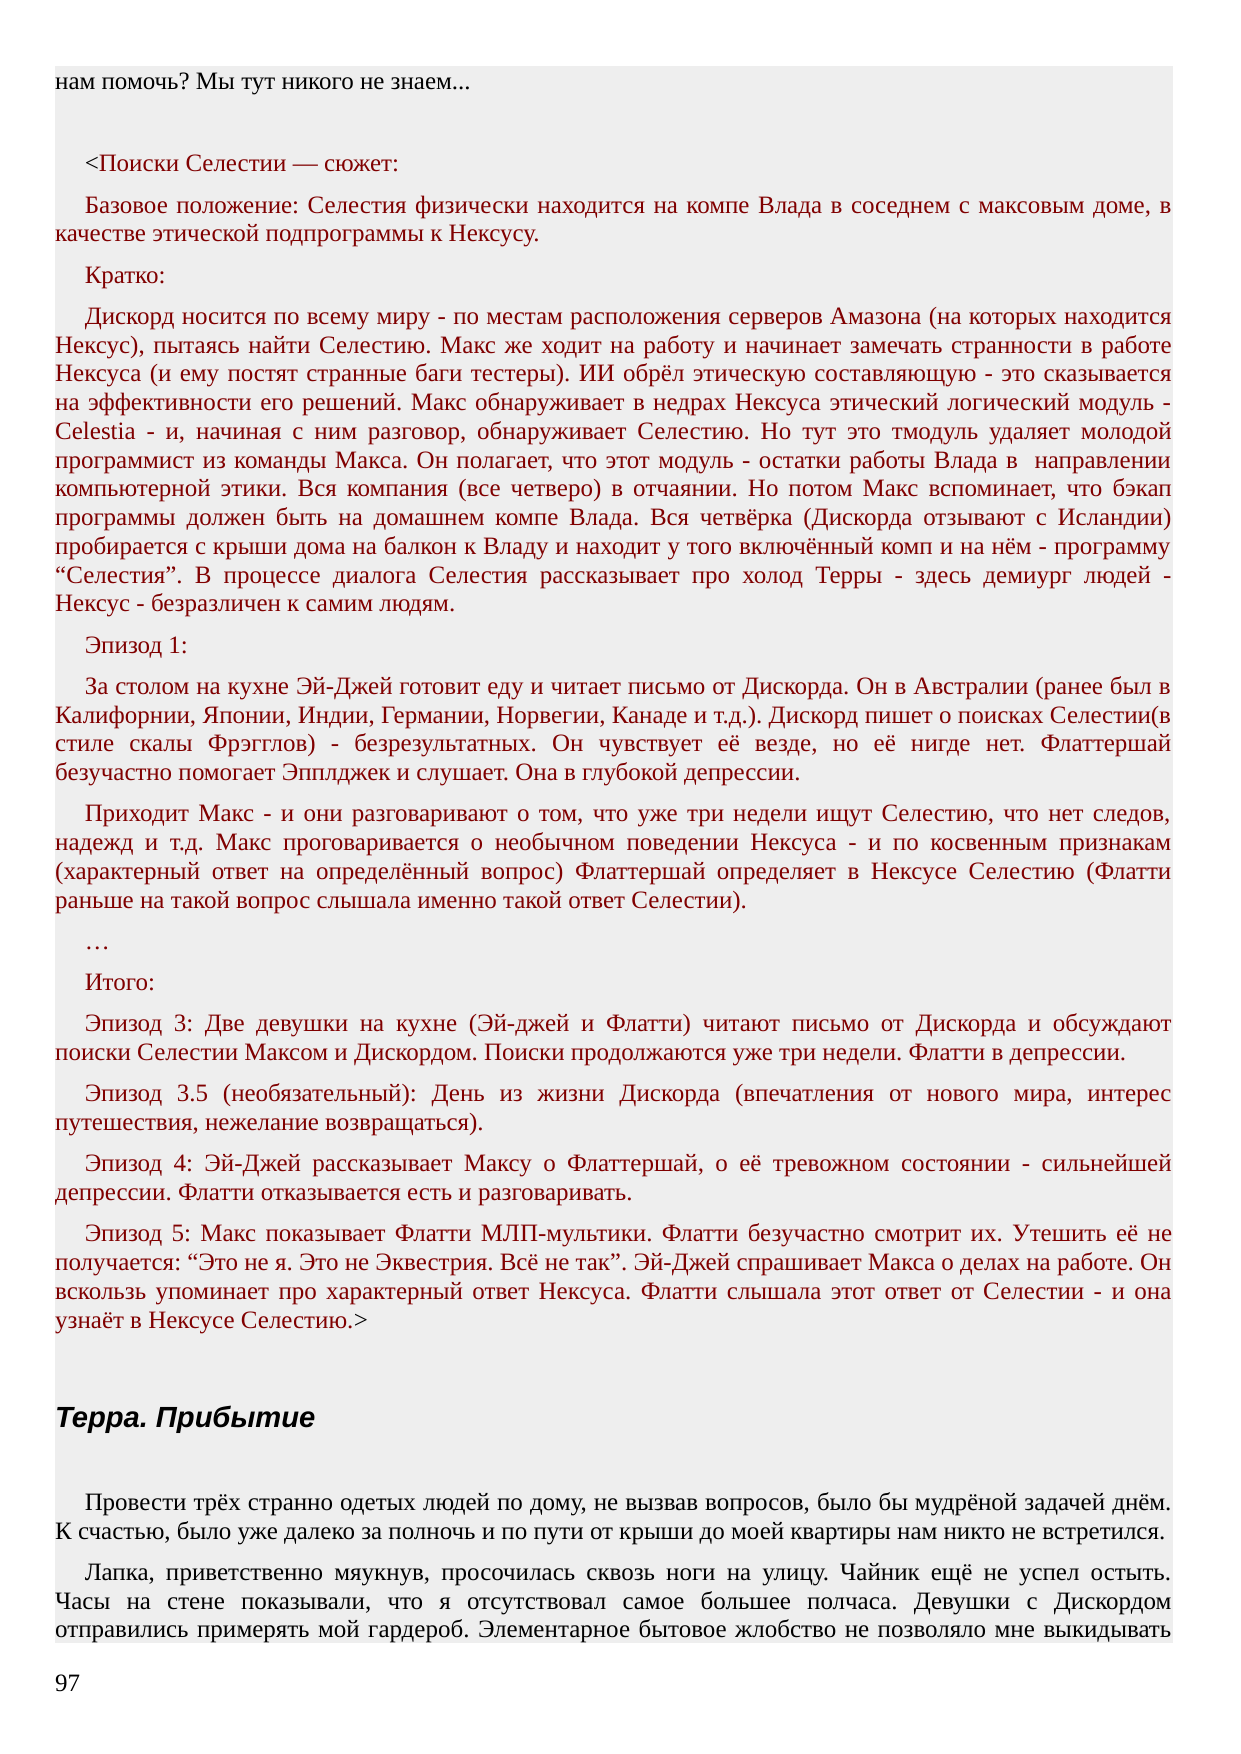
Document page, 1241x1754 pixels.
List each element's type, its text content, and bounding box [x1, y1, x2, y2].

text Лапка, приветственно мяукнув, просочилась сквозь ноги на улицу. Чайник ещё не успел остыть. Часы на стене показывали, что я отсутствовал самое большее полчаса. Девушки с Дискордом отправились примерять мой гардероб. Элементарное бытовое жлобство не позволяло мне выкидывать [55, 1557, 1173, 1643]
text Итого: [55, 967, 1173, 996]
text Приходит Макс - и они разговаривают о том, что уже три недели ищут Селестию, что нет следов, надежд и т.д. Макс проговаривается о необычном поведении Нексуса - и по косвенным признакам (характерный ответ на определённый вопрос) Флаттершай определяет в Нексусе Селестию (Флатти раньше на такой вопрос слышала именно такой ответ Селестии). [55, 798, 1173, 913]
text Эпизод 3: Две девушки на кухне (Эй-джей и Флатти) читают письмо от Дискорда и обсуждают поиски Селестии Максом и Дискордом. Поиски продолжаются уже три недели. Флатти в депрессии. [55, 1008, 1173, 1066]
text Базовое положение: Селестия физически находится на компе Влада в соседнем с максовым доме, в качестве этической подпрограммы к Нексусу. [55, 190, 1173, 247]
text нам помочь? Мы тут никого не знаем... [55, 66, 1173, 95]
subtitle Терра. Прибытие [55, 1400, 1173, 1433]
text Кратко: [55, 260, 1173, 288]
text За столом на кухне Эй-Джей готовит еду и читает письмо от Дискорда. Он в Австралии (ранее был в Калифорнии, Японии, Индии, Германии, Норвегии, Канаде и т.д.). Дискорд пишет о поисках Селестии(в стиле скалы Фрэгглов) - безрезультатных. Он чувствует её везде, но её нигде нет. Флаттершай безучастно помогает Эпплджек и слушает. Она в глубокой депрессии. [55, 671, 1173, 786]
text Эпизод 4: Эй-Джей рассказывает Максу о Флаттершай, о её тревожном состоянии - сильнейшей депрессии. Флатти отказывается есть и разговаривать. [55, 1148, 1173, 1206]
text Эпизод 3.5 (необязательный): День из жизни Дискорда (впечатления от нового мира, интерес путешествия, нежелание возвращаться). [55, 1078, 1173, 1136]
text Эпизод 5: Макс показывает Флатти МЛП-мультики. Флатти безучастно смотрит их. Утешить её не получается: “Это не я. Это не Эквестрия. Всё не так”. Эй-Джей спрашивает Макса о делах на работе. Он вскользь упоминает про характерный ответ Нексуса. Флатти слышала этот ответ от Селестии - и она узнаёт в Нексусе Селестию.> [55, 1218, 1173, 1333]
text Провести трёх странно одетых людей по дому, не вызвав вопросов, было бы мудрёной задачей днём. К счастью, было уже далеко за полночь и по пути от крыши до моей квартиры нам никто не встретился. [55, 1487, 1173, 1544]
text … [55, 926, 1173, 955]
text Дискорд носится по всему миру - по местам расположения серверов Амазона (на которых находится Нексус), пытаясь найти Селестию. Макс же ходит на работу и начинает замечать странности в работе Нексуса (и ему постят странные баги тестеры). ИИ обрёл этическую составляющую - это сказывается на эффективности его решений. Макс обнаруживает в недрах Нексуса этический логический модуль - Celestia - и, начиная с ним разговор, обнаруживает Селестию. Но тут это тмодуль удаляет молодой программист из команды Макса. Он полагает, что этот модуль - остатки работы Влада в направлении компьютерной этики. Вся компания (все четверо) в отчаянии. Но потом Макс вспоминает, что бэкап программы должен быть на домашнем компе Влада. Вся четвёрка (Дискорда отзывают с Исландии) пробирается с крыши дома на балкон к Владу и находит у того включённый комп и на нём - программу “Селестия”. В процессе диалога Селестия рассказывает про холод Терры - здесь демиург людей - Нексус - безразличен к самим людям. [55, 301, 1173, 617]
text <Поиски Селестии — сюжет: [55, 148, 1173, 177]
text Эпизод 1: [55, 630, 1173, 658]
